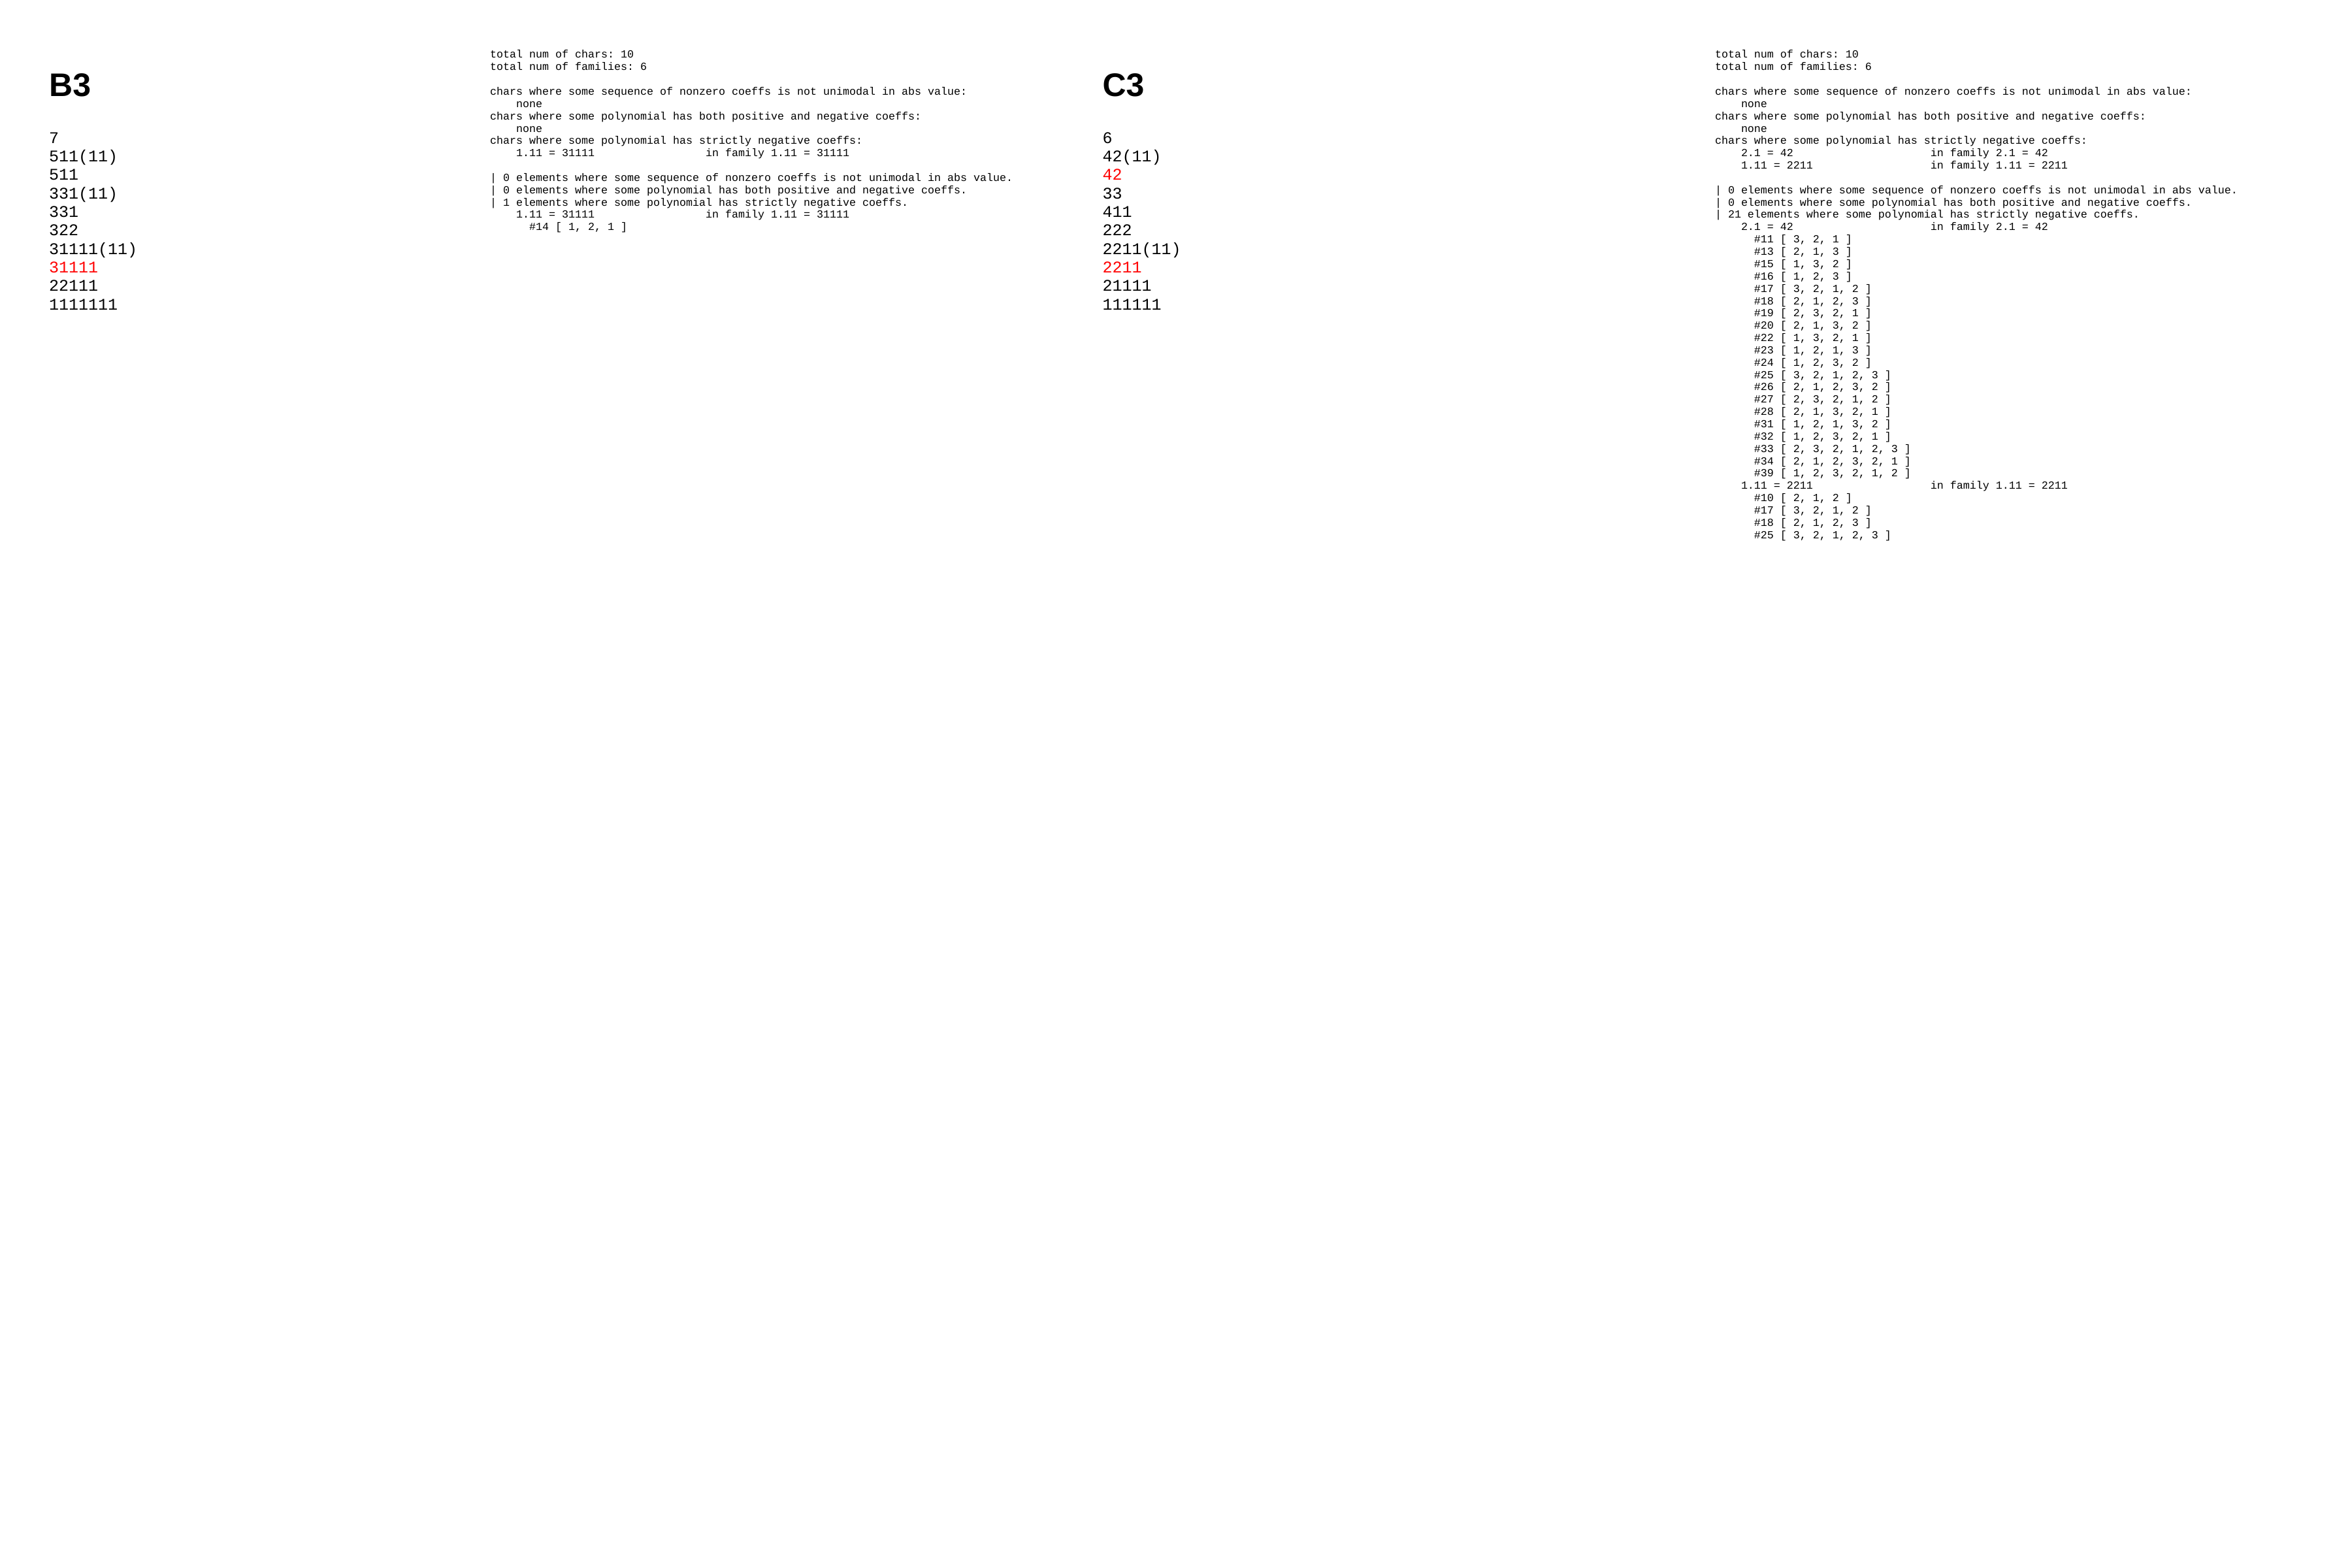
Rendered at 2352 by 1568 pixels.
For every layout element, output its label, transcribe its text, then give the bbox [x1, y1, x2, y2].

text | 0 elements where some polynomial has both positive and negative coeffs. [490, 184, 1078, 197]
text none [490, 98, 1078, 110]
text 31111 [49, 259, 465, 278]
text #16 [ 1, 2, 3 ] [1715, 270, 2303, 283]
text 222 [1102, 222, 1690, 240]
text 411 [1102, 204, 1690, 222]
text 331 [49, 204, 465, 222]
text | 21 elements where some polynomial has strictly negative coeffs. [1715, 209, 2303, 221]
text none [490, 123, 1078, 135]
text #25 [ 3, 2, 1, 2, 3 ] [1715, 369, 2303, 382]
text 322 [49, 222, 465, 240]
text 511 [49, 167, 465, 185]
text none [1715, 98, 2303, 110]
text total num of chars: 10 [490, 49, 1078, 61]
text 1.11 = 2211 in family 1.11 = 2211 [1715, 480, 2303, 493]
text 1.11 = 2211 in family 1.11 = 2211 [1715, 160, 2303, 172]
text 42 [1102, 167, 1690, 185]
text #31 [ 1, 2, 1, 3, 2 ] [1715, 419, 2303, 431]
subtitle B3 [49, 65, 465, 103]
text #13 [ 2, 1, 3 ] [1715, 246, 2303, 259]
text chars where some polynomial has both positive and negative coeffs: [490, 110, 1078, 123]
text #39 [ 1, 2, 3, 2, 1, 2 ] [1715, 468, 2303, 480]
text #26 [ 2, 1, 2, 3, 2 ] [1715, 382, 2303, 394]
text | 1 elements where some polynomial has strictly negative coeffs. [490, 197, 1078, 209]
text 2.1 = 42 in family 2.1 = 42 [1715, 221, 2303, 234]
text 2.1 = 42 in family 2.1 = 42 [1715, 148, 2303, 160]
text #11 [ 3, 2, 1 ] [1715, 234, 2303, 246]
text #27 [ 2, 3, 2, 1, 2 ] [1715, 394, 2303, 406]
text #18 [ 2, 1, 2, 3 ] [1715, 295, 2303, 308]
text | 0 elements where some polynomial has both positive and negative coeffs. [1715, 197, 2303, 209]
text #23 [ 1, 2, 1, 3 ] [1715, 344, 2303, 357]
text 21111 [1102, 278, 1690, 296]
text #17 [ 3, 2, 1, 2 ] [1715, 283, 2303, 295]
text #32 [ 1, 2, 3, 2, 1 ] [1715, 431, 2303, 443]
text 111111 [1102, 296, 1690, 315]
text #22 [ 1, 3, 2, 1 ] [1715, 333, 2303, 344]
text 42(11) [1102, 148, 1690, 167]
text 511(11) [49, 148, 465, 167]
text 1.11 = 31111 in family 1.11 = 31111 [490, 209, 1078, 221]
text chars where some polynomial has strictly negative coeffs: [1715, 135, 2303, 148]
text chars where some polynomial has both positive and negative coeffs: [1715, 110, 2303, 123]
text #17 [ 3, 2, 1, 2 ] [1715, 505, 2303, 517]
text none [1715, 123, 2303, 135]
text #33 [ 2, 3, 2, 1, 2, 3 ] [1715, 443, 2303, 455]
text 1.11 = 31111 in family 1.11 = 31111 [490, 148, 1078, 160]
text #24 [ 1, 2, 3, 2 ] [1715, 357, 2303, 369]
text #15 [ 1, 3, 2 ] [1715, 259, 2303, 270]
text #10 [ 2, 1, 2 ] [1715, 493, 2303, 505]
text 31111(11) [49, 240, 465, 259]
text chars where some sequence of nonzero coeffs is not unimodal in abs value: [490, 86, 1078, 98]
text #18 [ 2, 1, 2, 3 ] [1715, 517, 2303, 529]
text #14 [ 1, 2, 1 ] [490, 221, 1078, 234]
text total num of chars: 10 [1715, 49, 2303, 61]
text | 0 elements where some sequence of nonzero coeffs is not unimodal in abs value. [1715, 184, 2303, 197]
text 22111 [49, 278, 465, 296]
text 2211 [1102, 259, 1690, 278]
text 331(11) [49, 185, 465, 204]
text 33 [1102, 185, 1690, 204]
text #19 [ 2, 3, 2, 1 ] [1715, 308, 2303, 320]
text | 0 elements where some sequence of nonzero coeffs is not unimodal in abs value. [490, 172, 1078, 184]
text #34 [ 2, 1, 2, 3, 2, 1 ] [1715, 455, 2303, 468]
text #20 [ 2, 1, 3, 2 ] [1715, 320, 2303, 333]
text #28 [ 2, 1, 3, 2, 1 ] [1715, 406, 2303, 419]
text 1111111 [49, 296, 465, 315]
text 6 [1102, 129, 1690, 148]
text chars where some polynomial has strictly negative coeffs: [490, 135, 1078, 148]
text 2211(11) [1102, 240, 1690, 259]
subtitle C3 [1102, 65, 1690, 103]
text total num of families: 6 [1715, 61, 2303, 74]
text 7 [49, 129, 465, 148]
text chars where some sequence of nonzero coeffs is not unimodal in abs value: [1715, 86, 2303, 98]
text #25 [ 3, 2, 1, 2, 3 ] [1715, 529, 2303, 542]
text total num of families: 6 [490, 61, 1078, 74]
